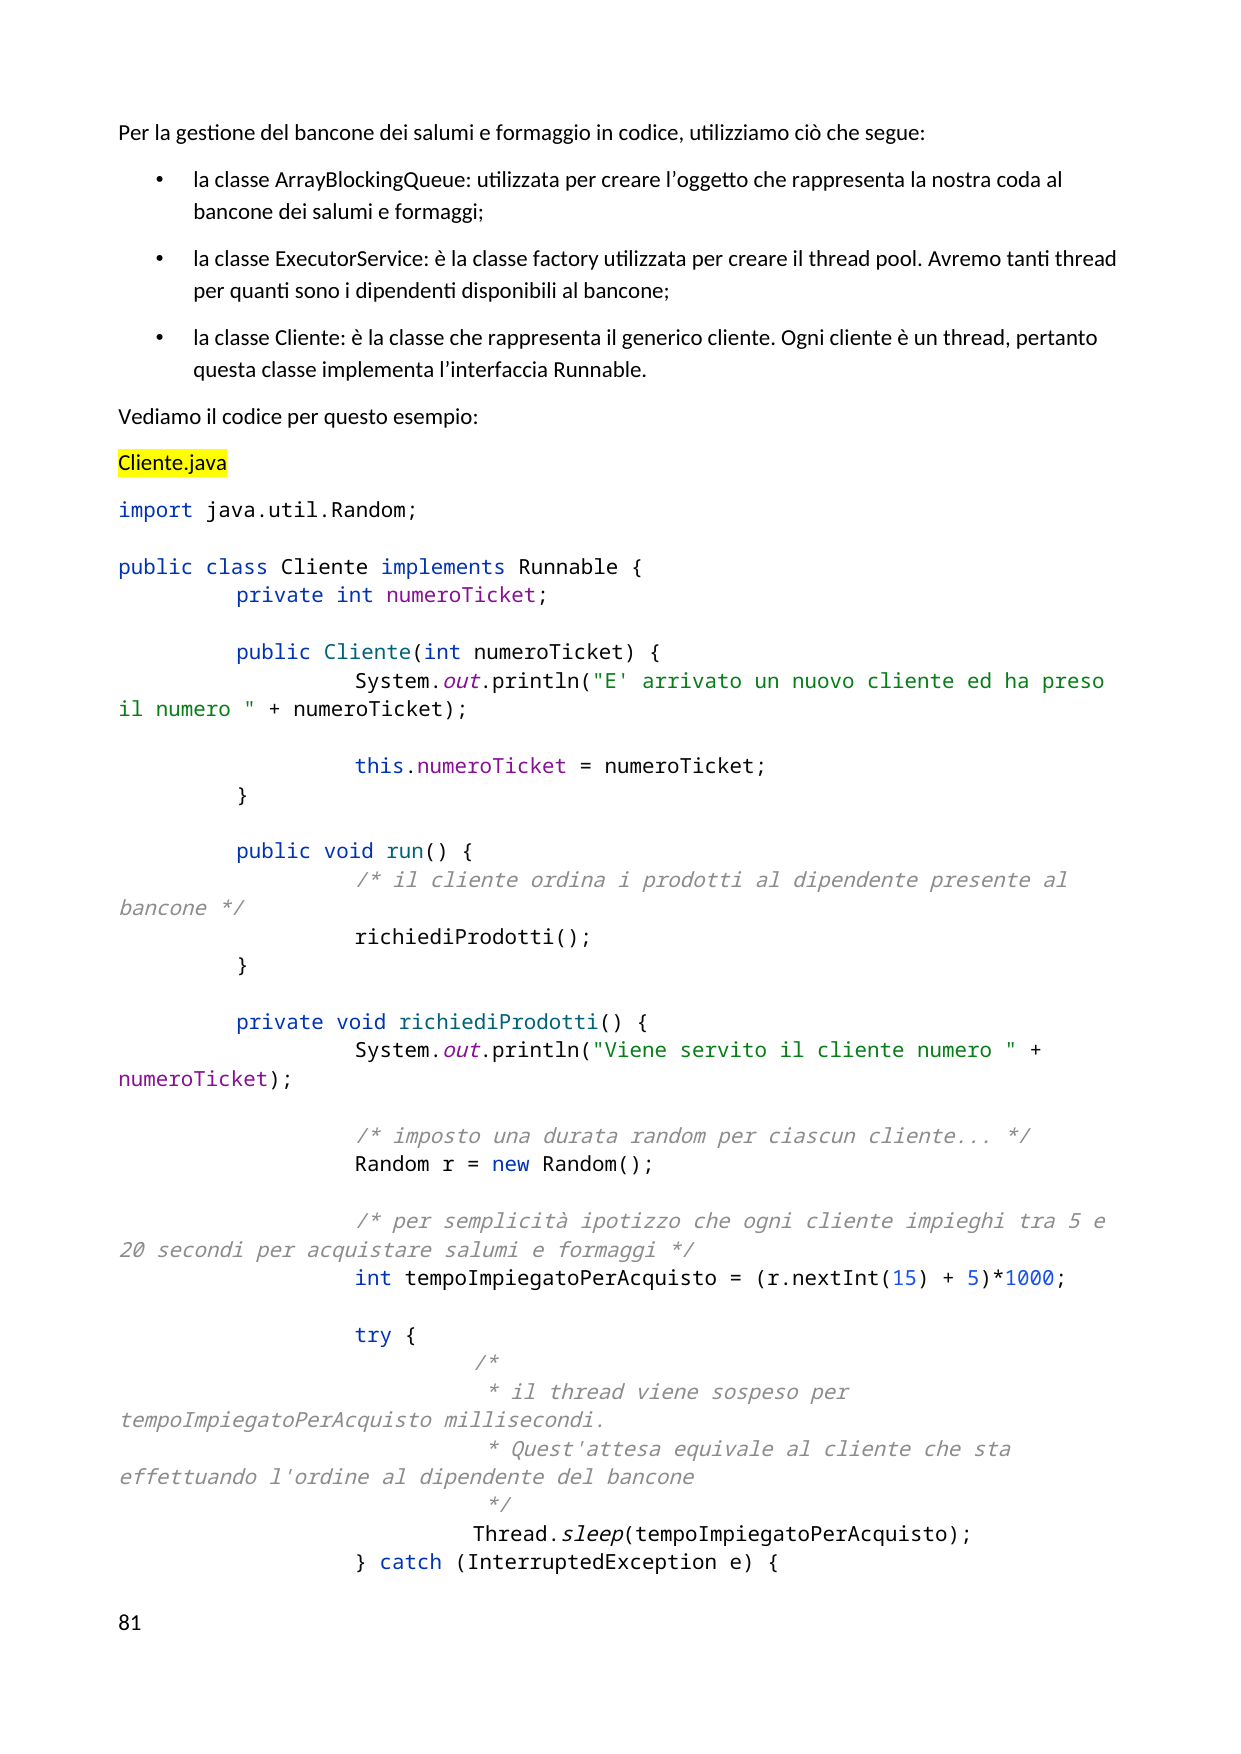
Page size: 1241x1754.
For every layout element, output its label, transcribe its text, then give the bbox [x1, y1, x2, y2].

text import java.util.Random; public class Cliente implements Runnable { private int numeroTicket; public Cliente(int numeroTicket) { System.out.println("E' arrivato un nuovo cliente ed ha preso il numero " + numeroTicket); this.numeroTicket = numeroTicket; } public void run() { /* il cliente ordina i prodotti al dipendente presente al bancone */ richiediProdotti(); } private void richiediProdotti() { System.out.println("Viene servito il cliente numero " + numeroTicket); /* imposto una durata random per ciascun cliente... */ Random r = new Random(); /* per semplicità ipotizzo che ogni cliente impieghi tra 5 e 20 secondi per acquistare salumi e formaggi */ int tempoImpiegatoPerAcquisto = (r.nextInt(15) + 5)*1000; try { /* * il thread viene sospeso per tempoImpiegatoPerAcquisto millisecondi. * Quest'attesa equivale al cliente che sta effettuando l'ordine al dipendente del bancone */ Thread.sleep(tempoImpiegatoPerAcquisto); } catch (InterruptedException e) { [118, 495, 1122, 1576]
list la classe ExecutorService: è la classe factory utilizzata per creare il thread pool. Avremo tanti thread per quanti sono i dipendenti disponibili al bancone; [156, 244, 1122, 304]
text Vediamo il codice per questo esempio: [118, 402, 1122, 430]
list la classe ArrayBlockingQueue: utilizzata per creare l’oggetto che rappresenta la nostra coda al bancone dei salumi e formaggi; [156, 165, 1122, 225]
text Per la gestione del bancone dei salumi e formaggio in codice, utilizziamo ciò che segue: [118, 118, 1122, 146]
list la classe Cliente: è la classe che rappresenta il generico cliente. Ogni cliente è un thread, pertanto questa classe implementa l’interfaccia Runnable. [156, 323, 1122, 383]
text Cliente.java [118, 448, 1122, 477]
